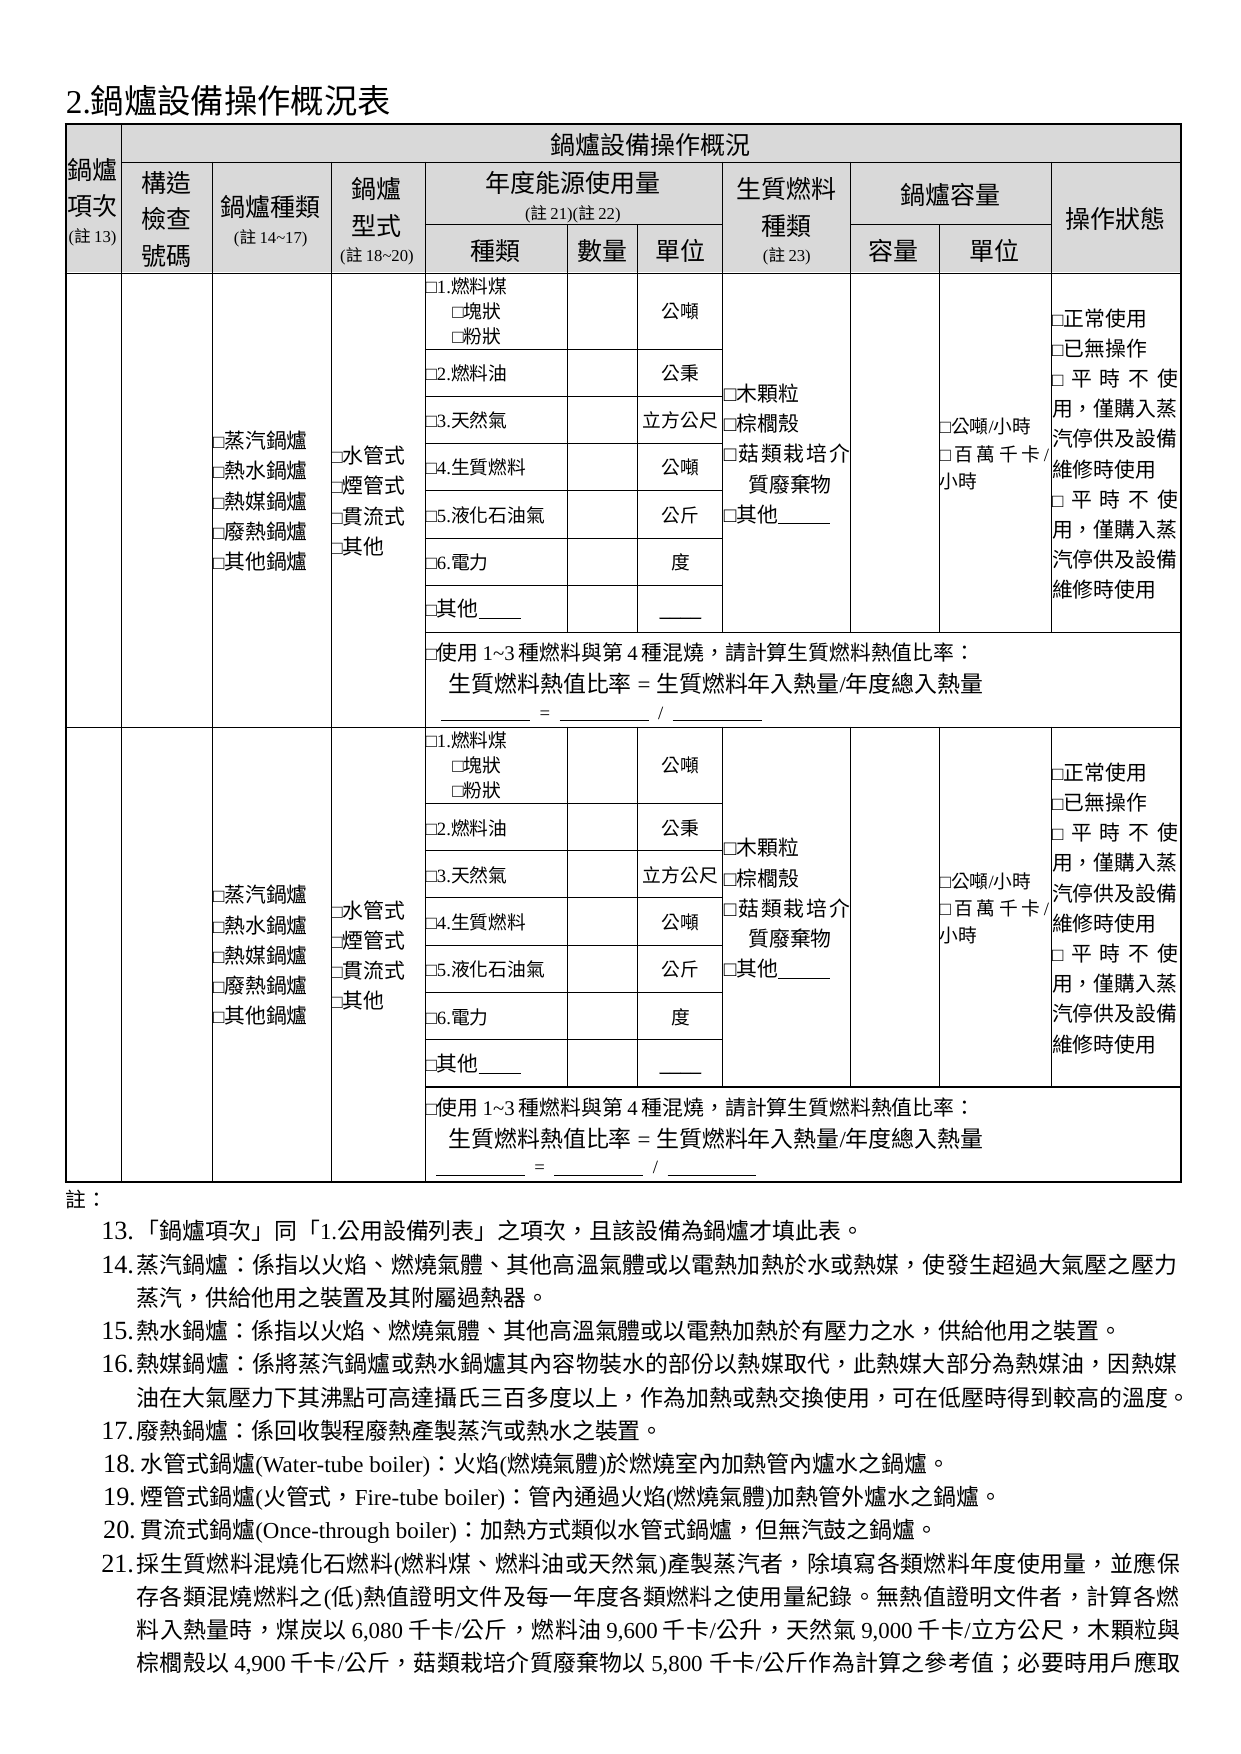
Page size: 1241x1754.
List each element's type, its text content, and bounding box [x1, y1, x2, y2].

list 煙管式鍋爐(火管式，Fire-tube boiler)：管內通過火焰(燃燒氣體)加熱管外爐水之鍋爐。 [103, 1479, 1181, 1512]
table_cell 生質燃料 種類 (註23) [723, 163, 850, 272]
table_cell [568, 804, 637, 850]
table_cell 度 [638, 993, 722, 1039]
list 「鍋爐項次」同「1.公用設備列表」之項次，且該設備為鍋爐才填此表。 [101, 1213, 1181, 1246]
table_cell [568, 993, 637, 1039]
table_cell □使用1~3種燃料與第4種混燒，請計算生質燃料熱值比率： 生質燃料熱值比率 = 生質燃料年入熱量/年度總入熱量 = / [426, 1088, 1180, 1181]
table_cell [568, 491, 637, 538]
table_cell □3.天然氣 [426, 851, 567, 897]
table_cell □5.液化石油氣 [426, 491, 567, 538]
table_cell □6.電力 [426, 993, 567, 1039]
table_cell □木顆粒 □棕櫚殼 □菇類栽培介質廢棄物 □其他 [723, 274, 850, 632]
table_cell 度 [638, 539, 722, 585]
table_cell □4.生質燃料 [426, 898, 567, 944]
table_cell □使用1~3種燃料與第4種混燒，請計算生質燃料熱值比率： 生質燃料熱值比率 = 生質燃料年入熱量/年度總入熱量 = / [426, 633, 1180, 727]
table_cell [67, 728, 121, 1181]
list 廢熱鍋爐：係回收製程廢熱產製蒸汽或熱水之裝置。 [101, 1413, 1181, 1446]
table_cell 單位 [638, 225, 722, 272]
table_cell 公噸 [638, 444, 722, 490]
list 熱媒鍋爐：係將蒸汽鍋爐或熱水鍋爐其內容物裝水的部份以熱媒取代，此熱媒大部分為熱媒油，因熱媒油在大氣壓力下其沸點可高達攝氏三百多度以上，作為加熱或熱交換使用，可在低壓時得到較高的溫度。 [101, 1346, 1181, 1413]
table_cell 鍋爐 型式 (註18~20) [332, 163, 425, 272]
table_cell 單位 [940, 225, 1051, 272]
table_cell 操作狀態 [1052, 163, 1180, 272]
table_cell 種類 [426, 225, 567, 272]
table_cell □水管式 □煙管式 □貫流式 □其他 [332, 274, 425, 727]
table_cell [568, 444, 637, 490]
table_cell 公噸 [638, 274, 722, 348]
table_cell 構造 檢查 號碼 [122, 163, 212, 272]
table_cell 公斤 [638, 491, 722, 538]
table_cell [568, 350, 637, 396]
list 貫流式鍋爐(Once-through boiler)：加熱方式類似水管式鍋爐，但無汽鼓之鍋爐。 [103, 1512, 1181, 1546]
table_cell [568, 539, 637, 585]
table_cell 鍋爐種類 (註14~17) [213, 163, 331, 272]
table_cell 公斤 [638, 946, 722, 992]
table_cell □蒸汽鍋爐 □熱水鍋爐 □熱媒鍋爐 □廢熱鍋爐 □其他鍋爐 [213, 728, 331, 1181]
table_cell [851, 274, 939, 632]
table_cell [122, 274, 212, 727]
table_cell 容量 [851, 225, 939, 272]
table_cell 公秉 [638, 350, 722, 396]
table_cell 立方公尺 [638, 851, 722, 897]
table_cell □3.天然氣 [426, 397, 567, 443]
table_cell ____ [638, 1040, 722, 1086]
list 水管式鍋爐(Water-tube boiler)：火焰(燃燒氣體)於燃燒室內加熱管內爐水之鍋爐。 [103, 1446, 1181, 1479]
table_cell [568, 946, 637, 992]
table_cell 公噸 [638, 728, 722, 803]
table_cell [851, 728, 939, 1086]
list 蒸汽鍋爐：係指以火焰、燃燒氣體、其他高溫氣體或以電熱加熱於水或熱媒，使發生超過大氣壓之壓力蒸汽，供給他用之裝置及其附屬過熱器。 [101, 1246, 1181, 1313]
table_cell □蒸汽鍋爐 □熱水鍋爐 □熱媒鍋爐 □廢熱鍋爐 □其他鍋爐 [213, 274, 331, 727]
table_cell □1.燃料煤 □塊狀 □粉狀 [426, 728, 567, 803]
table_header 鍋爐項次 (註13) [67, 125, 121, 272]
list 採生質燃料混燒化石燃料(燃料煤、燃料油或天然氣)產製蒸汽者，除填寫各類燃料年度使用量，並應保存各類混燒燃料之(低)熱值證明文件及每一年度各類燃料之使用量紀錄。無熱值證明文件者，計算各燃料入熱量時，煤炭以6,080千卡/公斤，燃料油9,600千卡/公升，天然氣9,000千卡/立方公尺，木顆粒與棕櫚殼以4,900千卡/公斤，菇類栽培介質廢棄物以5,800 千卡/公斤作為計算之參考值；必要時用戶應取 [101, 1546, 1181, 1678]
table_cell □2.燃料油 [426, 804, 567, 850]
table_cell □2.燃料油 [426, 350, 567, 396]
table_cell ____ [638, 586, 722, 632]
table_cell 年度能源使用量 (註21)(註22) [426, 163, 722, 224]
table_cell □公噸/小時 □百萬千卡/小時 [940, 274, 1051, 632]
table_cell 立方公尺 [638, 397, 722, 443]
table_cell [568, 274, 637, 348]
table_cell □1.燃料煤 □塊狀 □粉狀 [426, 274, 567, 348]
table_cell 鍋爐容量 [851, 163, 1051, 224]
table_cell [122, 728, 212, 1181]
table_cell □正常使用 □已無操作 □平時不使用，僅購入蒸汽停供及設備維修時使用 □平時不使用，僅購入蒸汽停供及設備維修時使用 [1052, 728, 1180, 1086]
table_cell □正常使用 □已無操作 □平時不使用，僅購入蒸汽停供及設備維修時使用 □平時不使用，僅購入蒸汽停供及設備維修時使用 [1052, 274, 1180, 632]
table_cell 公秉 [638, 804, 722, 850]
table_cell □其他 [426, 1040, 567, 1086]
table_header 鍋爐設備操作概況 [122, 125, 1180, 162]
table_cell [568, 586, 637, 632]
table_cell □水管式 □煙管式 □貫流式 □其他 [332, 728, 425, 1181]
table_cell 公噸 [638, 898, 722, 944]
text 2.鍋爐設備操作概況表 [66, 75, 1181, 123]
table_cell □公噸/小時 □百萬千卡/小時 [940, 728, 1051, 1086]
table_cell [568, 728, 637, 803]
table_cell 數量 [568, 225, 637, 272]
table_cell [67, 274, 121, 727]
table_cell □木顆粒 □棕櫚殼 □菇類栽培介質廢棄物 □其他 [723, 728, 850, 1086]
table_cell □5.液化石油氣 [426, 946, 567, 992]
list 熱水鍋爐：係指以火焰、燃燒氣體、其他高溫氣體或以電熱加熱於有壓力之水，供給他用之裝置。 [101, 1313, 1181, 1346]
table_cell [568, 851, 637, 897]
table_cell □6.電力 [426, 539, 567, 585]
table_cell □4.生質燃料 [426, 444, 567, 490]
table_cell [568, 397, 637, 443]
table_cell [568, 898, 637, 944]
table_cell [568, 1040, 637, 1086]
table_cell □其他 [426, 586, 567, 632]
